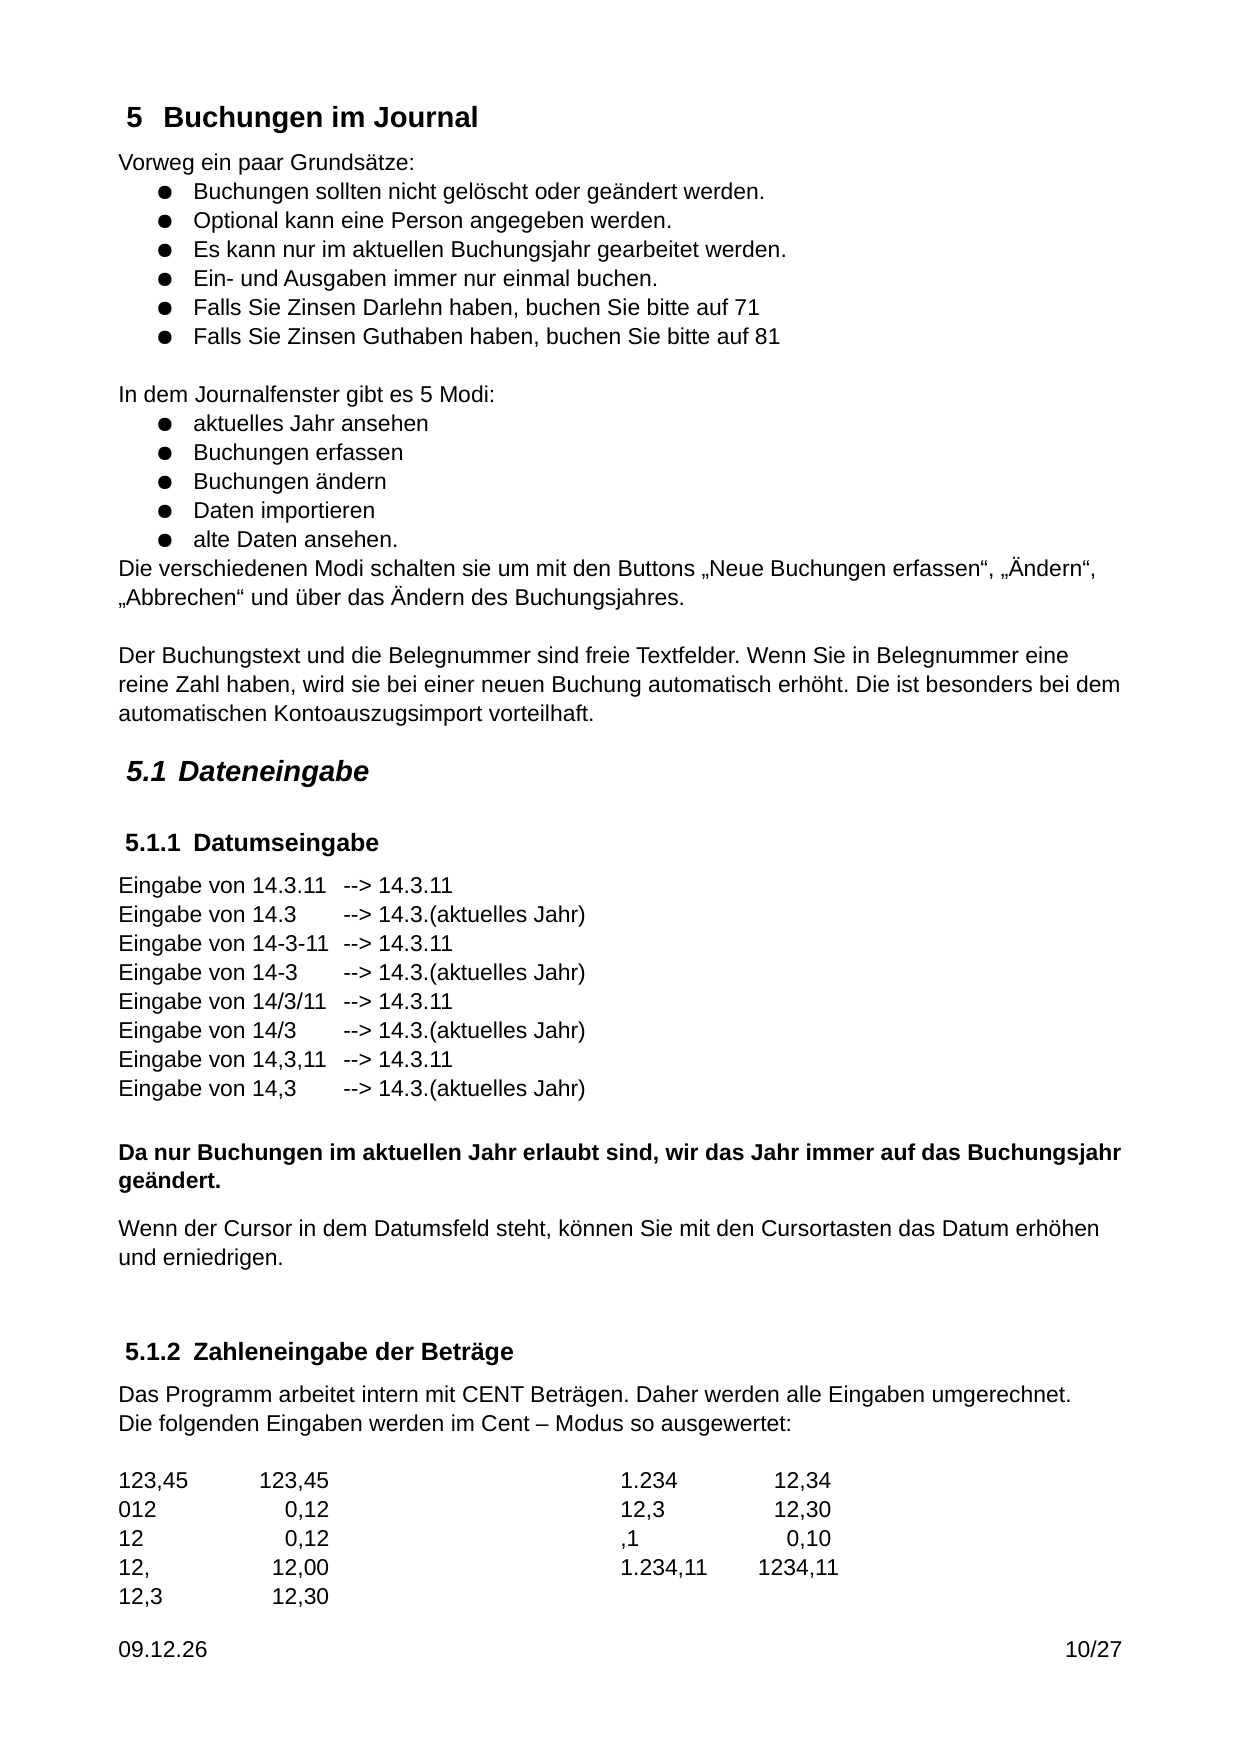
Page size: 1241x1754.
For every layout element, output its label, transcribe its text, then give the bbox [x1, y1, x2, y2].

text 012 0,12 [118, 1496, 620, 1523]
text Der Buchungstext und die Belegnummer sind freie Textfelder. Wenn Sie in Belegnummer eine reine Zahl haben, wird sie bei einer neuen Buchung automatisch erhöht. Die ist besonders bei dem automatischen Kontoauszugsimport vorteilhaft. [118, 642, 1122, 726]
list Ein- und Ausgaben immer nur einmal buchen. [156, 265, 1122, 292]
subtitle Buchungen im Journal [118, 100, 1122, 133]
list Daten importieren [156, 497, 1122, 523]
list Es kann nur im aktuellen Buchungsjahr gearbeitet werden. [156, 236, 1122, 263]
text In dem Journalfenster gibt es 5 Modi: [118, 381, 1122, 407]
text 12 0,12 [118, 1525, 620, 1552]
list Buchungen erfassen [156, 439, 1122, 465]
list Buchungen ändern [156, 468, 1122, 494]
text Eingabe von 14.3 --> 14.3.(aktuelles Jahr) [118, 901, 1122, 927]
text Eingabe von 14.3.11 --> 14.3.11 [118, 872, 1122, 898]
text Wenn der Cursor in dem Datumsfeld steht, können Sie mit den Cursortasten das Datum erhöhen und erniedrigen. [118, 1215, 1122, 1270]
text 1.234,11 1234,11 [620, 1554, 1122, 1581]
text Eingabe von 14-3 --> 14.3.(aktuelles Jahr) [118, 959, 1122, 985]
list alte Daten ansehen. [156, 526, 1122, 552]
text ,1 0,10 [620, 1525, 1122, 1552]
text 12,3 12,30 [620, 1496, 1122, 1523]
text Eingabe von 14,3 --> 14.3.(aktuelles Jahr) [118, 1075, 1122, 1101]
text Das Programm arbeitet intern mit CENT Beträgen. Daher werden alle Eingaben umgerechnet. [118, 1381, 1122, 1407]
text Die verschiedenen Modi schalten sie um mit den Buttons „Neue Buchungen erfassen“, „Ändern“, „Abbrechen“ und über das Ändern des Buchungsjahres. [118, 555, 1122, 610]
text Eingabe von 14,3,11 --> 14.3.11 [118, 1046, 1122, 1072]
text Vorweg ein paar Grundsätze: [118, 149, 1122, 176]
text Da nur Buchungen im aktuellen Jahr erlaubt sind, wir das Jahr immer auf das Buchungsjahr geändert. [118, 1138, 1122, 1194]
text 12,3 12,30 [118, 1583, 620, 1609]
subtitle Dateneingabe [118, 753, 1122, 787]
text 12, 12,00 [118, 1554, 620, 1581]
text Eingabe von 14-3-11 --> 14.3.11 [118, 930, 1122, 956]
list Falls Sie Zinsen Darlehn haben, buchen Sie bitte auf 71 [156, 294, 1122, 321]
text Die folgenden Eingaben werden im Cent – Modus so ausgewertet: [118, 1409, 1122, 1436]
text Eingabe von 14/3/11 --> 14.3.11 [118, 988, 1122, 1014]
subtitle Datumseingabe [118, 828, 1122, 857]
list Optional kann eine Person angegeben werden. [156, 207, 1122, 234]
list Falls Sie Zinsen Guthaben haben, buchen Sie bitte auf 81 [156, 323, 1122, 349]
list aktuelles Jahr ansehen [156, 410, 1122, 436]
text 123,45 123,45 [118, 1467, 620, 1494]
list Buchungen sollten nicht gelöscht oder geändert werden. [156, 178, 1122, 205]
text Eingabe von 14/3 --> 14.3.(aktuelles Jahr) [118, 1017, 1122, 1043]
subtitle Zahleneingabe der Beträge [118, 1336, 1122, 1365]
text 1.234 12,34 [620, 1467, 1122, 1494]
